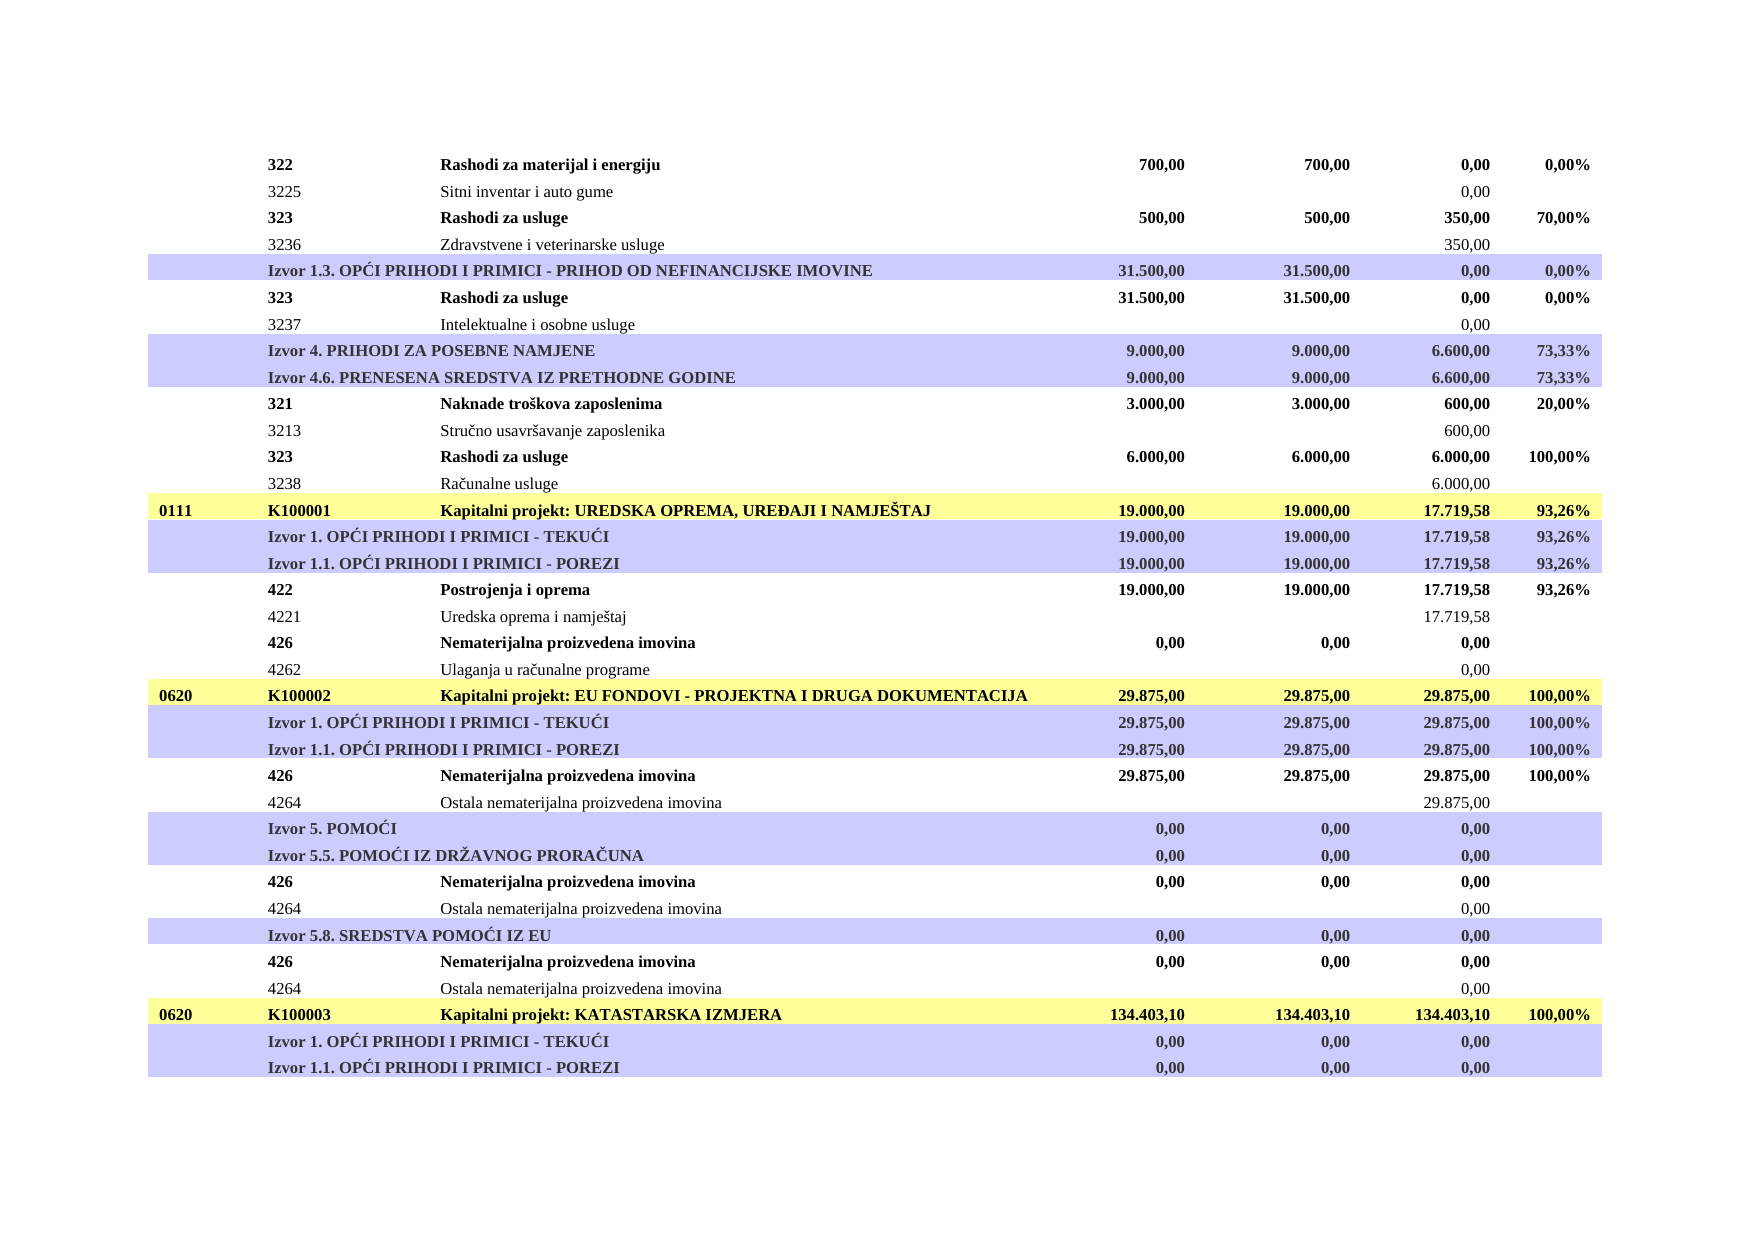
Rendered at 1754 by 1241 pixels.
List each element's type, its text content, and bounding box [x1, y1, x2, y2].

table_cell 29.875,00 [1361, 759, 1501, 785]
table_cell 31.500,00 [1048, 254, 1196, 280]
table_cell Izvor 1.1. OPĆI PRIHODI I PRIMICI - POREZI [256, 546, 1048, 573]
table_cell 17.719,58 [1361, 546, 1501, 573]
table_cell 0,00 [1361, 254, 1501, 280]
table_cell Nematerijalna proizvedena imovina [429, 759, 1048, 785]
table_cell 19.000,00 [1196, 546, 1361, 573]
table_cell 3238 [256, 466, 429, 493]
table_cell 6.000,00 [1048, 440, 1196, 466]
table_cell 0,00 [1361, 1024, 1501, 1051]
table_cell Rashodi za usluge [429, 201, 1048, 227]
table_cell [1048, 971, 1196, 998]
table_cell [148, 945, 256, 971]
table_cell 0,00 [1361, 280, 1501, 307]
table_cell 134.403,10 [1048, 998, 1196, 1024]
table_cell 3225 [256, 174, 429, 201]
table_cell [1196, 599, 1361, 626]
table_cell 0,00 [1196, 626, 1361, 652]
table_cell 19.000,00 [1196, 573, 1361, 599]
table_cell 426 [256, 626, 429, 652]
table_cell [148, 1024, 256, 1051]
table_cell K100002 [256, 679, 429, 705]
table_cell 0,00 [1361, 1051, 1501, 1077]
table_cell 700,00 [1048, 148, 1196, 174]
table_cell Izvor 1. OPĆI PRIHODI I PRIMICI - TEKUĆI [256, 1024, 1048, 1051]
table_cell [1196, 413, 1361, 440]
table_cell 6.600,00 [1361, 360, 1501, 387]
table_cell 19.000,00 [1196, 520, 1361, 546]
table_cell [148, 174, 256, 201]
table_cell Izvor 5.8. SREDSTVA POMOĆI IZ EU [256, 918, 1048, 944]
table_cell 0,00 [1048, 945, 1196, 971]
table_cell 0,00 [1196, 918, 1361, 944]
table_cell Stručno usavršavanje zaposlenika [429, 413, 1048, 440]
table_cell 0,00 [1361, 148, 1501, 174]
table_cell 0,00 [1048, 1024, 1196, 1051]
table_cell [1196, 971, 1361, 998]
table_cell 19.000,00 [1048, 520, 1196, 546]
table_cell 500,00 [1048, 201, 1196, 227]
table_cell 0,00 [1361, 891, 1501, 918]
table_cell 322 [256, 148, 429, 174]
table_cell [1196, 227, 1361, 254]
table_cell 19.000,00 [1048, 493, 1196, 519]
table_cell [148, 307, 256, 333]
table_cell [1501, 945, 1602, 971]
table_cell 0,00 [1196, 865, 1361, 891]
table_cell [1048, 599, 1196, 626]
table_cell Ostala nematerijalna proizvedena imovina [429, 785, 1048, 812]
table_cell 9.000,00 [1196, 334, 1361, 360]
table_cell [1196, 466, 1361, 493]
table_cell [1501, 812, 1602, 838]
table_cell Rashodi za materijal i energiju [429, 148, 1048, 174]
table_cell 0620 [148, 679, 256, 705]
table_cell 6.000,00 [1361, 440, 1501, 466]
table_cell [148, 1051, 256, 1077]
table_cell 6.000,00 [1361, 466, 1501, 493]
table_cell Zdravstvene i veterinarske usluge [429, 227, 1048, 254]
table_cell [148, 520, 256, 546]
table_cell 426 [256, 865, 429, 891]
table_cell Izvor 1. OPĆI PRIHODI I PRIMICI - TEKUĆI [256, 705, 1048, 732]
table_cell Izvor 5. POMOĆI [256, 812, 1048, 838]
table_cell 0,00 [1048, 812, 1196, 838]
table_cell 29.875,00 [1048, 705, 1196, 732]
table_cell 134.403,10 [1196, 998, 1361, 1024]
table_cell [148, 599, 256, 626]
table_cell Kapitalni projekt: UREDSKA OPREMA, UREĐAJI I NAMJEŠTAJ [429, 493, 1048, 519]
table_cell 29.875,00 [1196, 732, 1361, 758]
table_cell 0,00% [1501, 254, 1602, 280]
table_cell [1196, 307, 1361, 333]
table_cell 19.000,00 [1048, 546, 1196, 573]
table_cell [1501, 838, 1602, 865]
table_cell 4264 [256, 971, 429, 998]
table_cell [1501, 865, 1602, 891]
table_cell [148, 360, 256, 387]
table_cell 93,26% [1501, 493, 1602, 519]
table_cell 323 [256, 280, 429, 307]
table_cell [148, 971, 256, 998]
table_cell 0,00 [1048, 865, 1196, 891]
table_cell 17.719,58 [1361, 599, 1501, 626]
table_cell [1048, 652, 1196, 679]
table_cell 4221 [256, 599, 429, 626]
table_cell 0,00 [1048, 626, 1196, 652]
table_cell 600,00 [1361, 387, 1501, 413]
table_cell 134.403,10 [1361, 998, 1501, 1024]
table_cell 3237 [256, 307, 429, 333]
table_cell 0,00 [1361, 174, 1501, 201]
table_cell 93,26% [1501, 546, 1602, 573]
table_cell 422 [256, 573, 429, 599]
table_cell [1501, 413, 1602, 440]
table_cell 323 [256, 440, 429, 466]
table_cell 0,00 [1196, 812, 1361, 838]
table_cell 0,00 [1361, 838, 1501, 865]
table_cell 500,00 [1196, 201, 1361, 227]
table_cell 700,00 [1196, 148, 1361, 174]
table_cell 29.875,00 [1196, 679, 1361, 705]
table_cell 9.000,00 [1048, 334, 1196, 360]
table_cell 0,00 [1048, 1051, 1196, 1077]
table_cell 600,00 [1361, 413, 1501, 440]
table_cell 3.000,00 [1048, 387, 1196, 413]
table_cell 0,00 [1361, 945, 1501, 971]
table_cell Nematerijalna proizvedena imovina [429, 945, 1048, 971]
table_cell [148, 387, 256, 413]
table_cell 0,00% [1501, 280, 1602, 307]
table_cell [148, 546, 256, 573]
table_cell 0,00 [1361, 652, 1501, 679]
table_cell 29.875,00 [1048, 732, 1196, 758]
table_cell [1048, 785, 1196, 812]
table_cell [148, 705, 256, 732]
table_cell 100,00% [1501, 440, 1602, 466]
table_cell [148, 148, 256, 174]
table_cell 6.000,00 [1196, 440, 1361, 466]
table_cell 93,26% [1501, 573, 1602, 599]
table_cell 0,00 [1196, 1024, 1361, 1051]
table_cell [1048, 466, 1196, 493]
table_cell 29.875,00 [1196, 759, 1361, 785]
table_cell Izvor 1.1. OPĆI PRIHODI I PRIMICI - POREZI [256, 1051, 1048, 1077]
table_cell 0,00 [1196, 945, 1361, 971]
table_cell 0,00 [1361, 626, 1501, 652]
table_cell 0,00 [1361, 865, 1501, 891]
table_cell 0620 [148, 998, 256, 1024]
table_cell [148, 254, 256, 280]
table_cell [148, 227, 256, 254]
table_cell 323 [256, 201, 429, 227]
table_cell Rashodi za usluge [429, 280, 1048, 307]
table_cell Uredska oprema i namještaj [429, 599, 1048, 626]
table_cell 29.875,00 [1048, 679, 1196, 705]
table_cell 31.500,00 [1196, 254, 1361, 280]
table_cell 6.600,00 [1361, 334, 1501, 360]
table_cell 0,00 [1361, 307, 1501, 333]
table_cell Izvor 4. PRIHODI ZA POSEBNE NAMJENE [256, 334, 1048, 360]
table_cell 0,00 [1361, 812, 1501, 838]
table_cell [148, 440, 256, 466]
table_cell Ostala nematerijalna proizvedena imovina [429, 971, 1048, 998]
table_cell 29.875,00 [1196, 705, 1361, 732]
table_cell [1196, 652, 1361, 679]
table_cell [1501, 307, 1602, 333]
table_cell Nematerijalna proizvedena imovina [429, 626, 1048, 652]
table_cell Ostala nematerijalna proizvedena imovina [429, 891, 1048, 918]
table_cell [148, 759, 256, 785]
table_cell [148, 732, 256, 758]
table_cell [1501, 1024, 1602, 1051]
table_cell 20,00% [1501, 387, 1602, 413]
table_cell 9.000,00 [1048, 360, 1196, 387]
table_cell 350,00 [1361, 201, 1501, 227]
table_cell 0,00 [1196, 1051, 1361, 1077]
table_cell [148, 865, 256, 891]
table_cell Izvor 1. OPĆI PRIHODI I PRIMICI - TEKUĆI [256, 520, 1048, 546]
table_cell 29.875,00 [1361, 732, 1501, 758]
table_cell [148, 334, 256, 360]
table_cell K100003 [256, 998, 429, 1024]
table_cell 29.875,00 [1361, 785, 1501, 812]
table_cell [1048, 227, 1196, 254]
table_cell 17.719,58 [1361, 573, 1501, 599]
table_cell 321 [256, 387, 429, 413]
table_cell 0,00 [1048, 918, 1196, 944]
table_cell [1196, 891, 1361, 918]
table_cell [1196, 174, 1361, 201]
table_cell [148, 573, 256, 599]
table_cell 0,00 [1361, 918, 1501, 944]
table_cell [1501, 652, 1602, 679]
table_cell [148, 413, 256, 440]
table_cell 4264 [256, 891, 429, 918]
table_cell [148, 785, 256, 812]
table_cell 350,00 [1361, 227, 1501, 254]
table_cell 426 [256, 759, 429, 785]
table_cell 4264 [256, 785, 429, 812]
table_cell 29.875,00 [1361, 679, 1501, 705]
table_cell [148, 838, 256, 865]
table_cell Računalne usluge [429, 466, 1048, 493]
table_cell 9.000,00 [1196, 360, 1361, 387]
table_cell [148, 626, 256, 652]
table_cell Nematerijalna proizvedena imovina [429, 865, 1048, 891]
table_cell 70,00% [1501, 201, 1602, 227]
table_cell [1501, 891, 1602, 918]
table_cell 100,00% [1501, 679, 1602, 705]
table_cell [1048, 174, 1196, 201]
table_cell [148, 466, 256, 493]
table_cell Intelektualne i osobne usluge [429, 307, 1048, 333]
table_cell 3213 [256, 413, 429, 440]
table_cell [1501, 1051, 1602, 1077]
table_cell 29.875,00 [1048, 759, 1196, 785]
table_cell [148, 652, 256, 679]
table_cell [1048, 307, 1196, 333]
table_cell Izvor 1.3. OPĆI PRIHODI I PRIMICI - PRIHOD OD NEFINANCIJSKE IMOVINE [256, 254, 1048, 280]
table_cell 100,00% [1501, 759, 1602, 785]
table_cell 19.000,00 [1048, 573, 1196, 599]
table_cell 100,00% [1501, 732, 1602, 758]
table_cell 3236 [256, 227, 429, 254]
table_cell [148, 201, 256, 227]
table_cell 31.500,00 [1048, 280, 1196, 307]
table_cell 4262 [256, 652, 429, 679]
table_cell 17.719,58 [1361, 520, 1501, 546]
table_cell 0,00 [1361, 971, 1501, 998]
table_cell [1501, 971, 1602, 998]
table_cell 0,00 [1196, 838, 1361, 865]
table_cell 29.875,00 [1361, 705, 1501, 732]
table_cell [1501, 466, 1602, 493]
table_cell 0111 [148, 493, 256, 519]
table_cell [1501, 785, 1602, 812]
table_cell Ulaganja u računalne programe [429, 652, 1048, 679]
table_cell Sitni inventar i auto gume [429, 174, 1048, 201]
table_cell Naknade troškova zaposlenima [429, 387, 1048, 413]
table_cell 0,00 [1048, 838, 1196, 865]
table_cell [148, 812, 256, 838]
table_cell [1048, 413, 1196, 440]
table_cell [148, 918, 256, 944]
table_cell [1196, 785, 1361, 812]
table_cell [1501, 599, 1602, 626]
table_cell 73,33% [1501, 360, 1602, 387]
table_cell Izvor 5.5. POMOĆI IZ DRŽAVNOG PRORAČUNA [256, 838, 1048, 865]
table_cell 100,00% [1501, 998, 1602, 1024]
table_cell [1501, 918, 1602, 944]
table_cell 17.719,58 [1361, 493, 1501, 519]
table_cell Rashodi za usluge [429, 440, 1048, 466]
table_cell Kapitalni projekt: EU FONDOVI - PROJEKTNA I DRUGA DOKUMENTACIJA [429, 679, 1048, 705]
table_cell 31.500,00 [1196, 280, 1361, 307]
table_cell Izvor 1.1. OPĆI PRIHODI I PRIMICI - POREZI [256, 732, 1048, 758]
table_cell Postrojenja i oprema [429, 573, 1048, 599]
table_cell 73,33% [1501, 334, 1602, 360]
table_cell 426 [256, 945, 429, 971]
table_cell 0,00% [1501, 148, 1602, 174]
table_cell Kapitalni projekt: KATASTARSKA IZMJERA [429, 998, 1048, 1024]
table_cell 100,00% [1501, 705, 1602, 732]
table_cell [1501, 227, 1602, 254]
table_cell [1501, 626, 1602, 652]
table_cell [1501, 174, 1602, 201]
table_cell [1048, 891, 1196, 918]
table_cell K100001 [256, 493, 429, 519]
table_cell [148, 280, 256, 307]
table_cell [148, 891, 256, 918]
table_cell Izvor 4.6. PRENESENA SREDSTVA IZ PRETHODNE GODINE [256, 360, 1048, 387]
table_cell 19.000,00 [1196, 493, 1361, 519]
table_cell 93,26% [1501, 520, 1602, 546]
table_cell 3.000,00 [1196, 387, 1361, 413]
